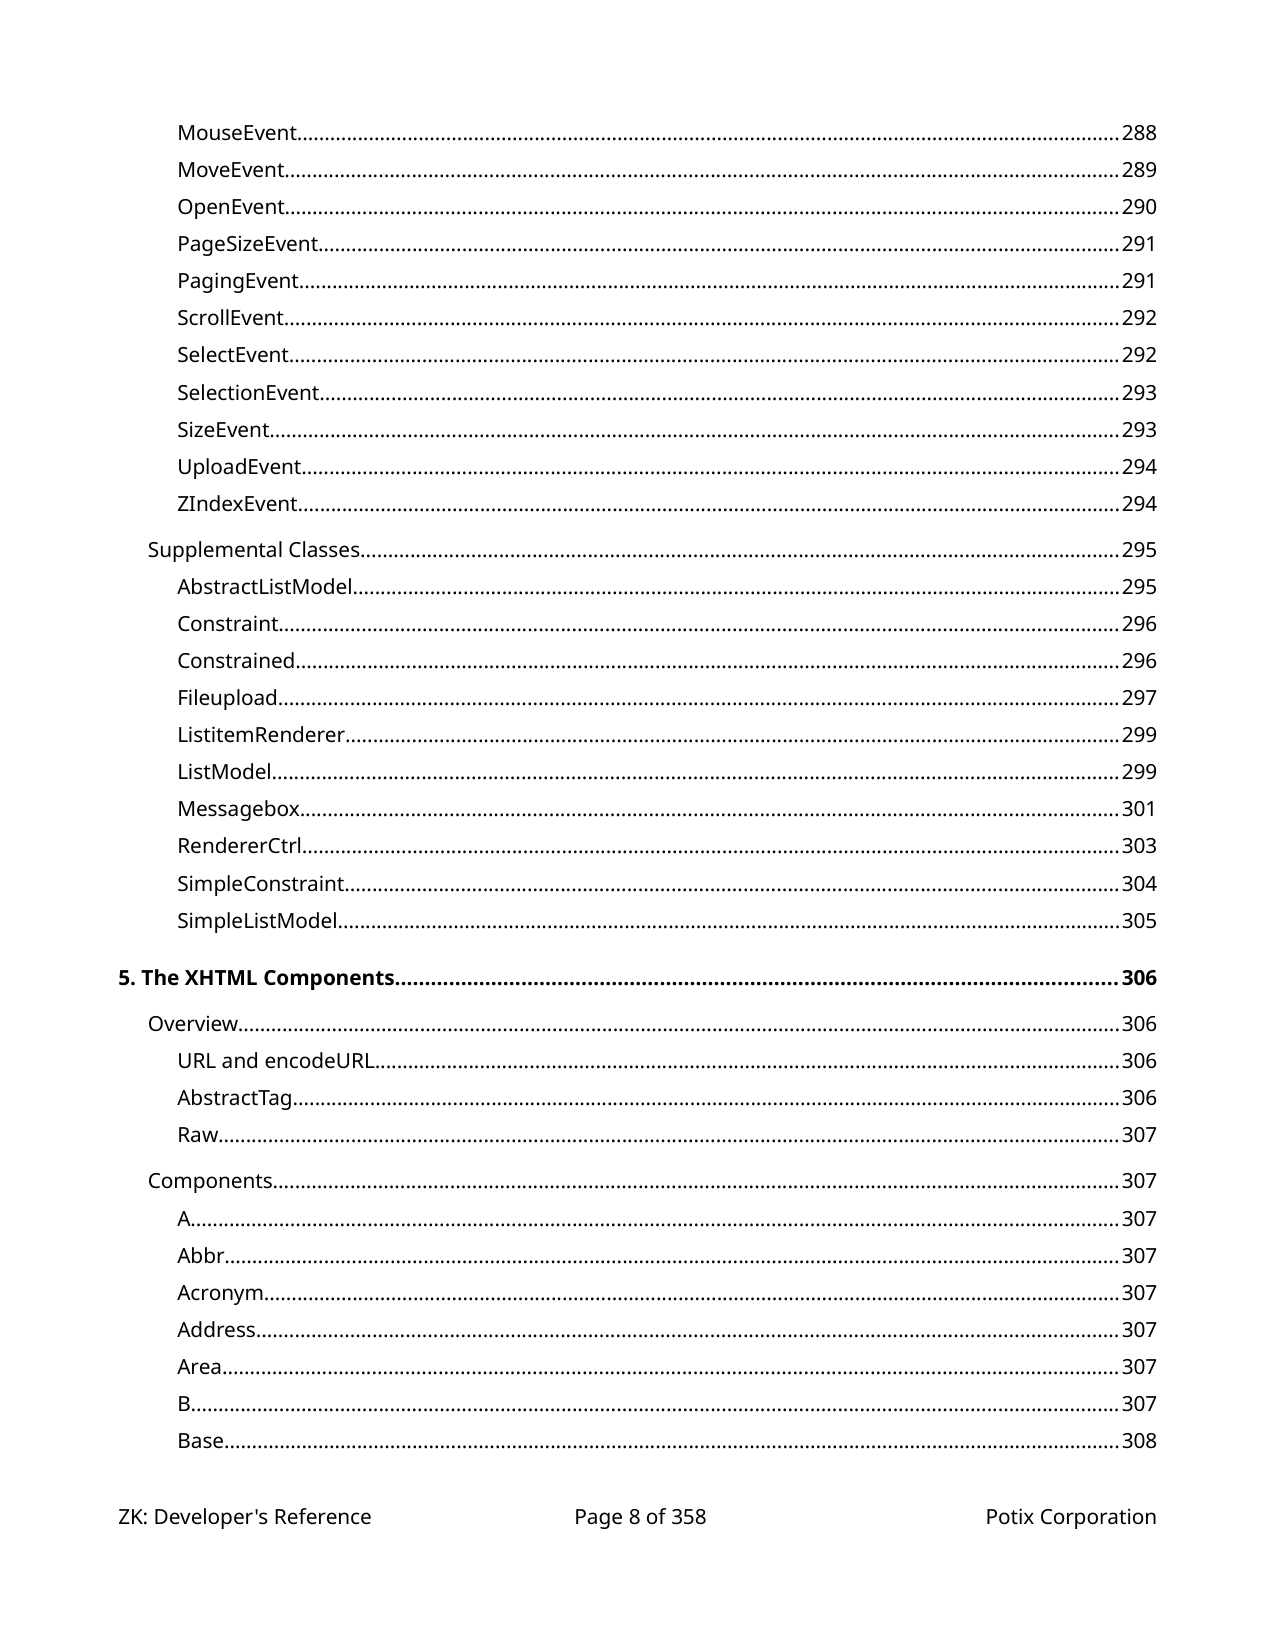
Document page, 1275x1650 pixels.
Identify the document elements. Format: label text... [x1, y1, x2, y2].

text SelectEvent 292 [177, 341, 1157, 369]
text Abbr 307 [177, 1241, 1157, 1269]
text MouseEvent 288 [177, 118, 1157, 146]
text Messagebox 301 [177, 794, 1157, 823]
text URL and encodeURL 306 [177, 1046, 1157, 1075]
text ZIndexEvent 294 [177, 489, 1157, 517]
text Fileupload 297 [177, 683, 1157, 711]
text Overview 306 [148, 1009, 1157, 1038]
text Supplemental Classes 295 [148, 535, 1157, 563]
text SimpleListModel 305 [177, 906, 1157, 934]
text Area 307 [177, 1352, 1157, 1380]
text Constrained 296 [177, 646, 1157, 674]
text Raw 307 [177, 1121, 1157, 1149]
text OpenEvent 290 [177, 192, 1157, 221]
text SimpleConstraint 304 [177, 869, 1157, 897]
text ListitemRenderer 299 [177, 720, 1157, 748]
text AbstractListModel 295 [177, 572, 1157, 600]
text AbstractTag 306 [177, 1083, 1157, 1112]
text PagingEvent 291 [177, 266, 1157, 295]
text Acronym 307 [177, 1278, 1157, 1306]
text B 307 [177, 1389, 1157, 1417]
text UploadEvent 294 [177, 452, 1157, 480]
text RendererCtrl 303 [177, 832, 1157, 860]
text MoveEvent 289 [177, 155, 1157, 183]
text 5. The XHTML Components 306 [118, 963, 1157, 992]
text Base 308 [177, 1426, 1157, 1454]
text SelectionEvent 293 [177, 378, 1157, 406]
text A 307 [177, 1204, 1157, 1232]
text Address 307 [177, 1315, 1157, 1343]
text ListModel 299 [177, 757, 1157, 786]
text PageSizeEvent 291 [177, 229, 1157, 258]
text Constraint 296 [177, 609, 1157, 637]
text ScrollEvent 292 [177, 303, 1157, 332]
text Components 307 [148, 1167, 1157, 1195]
text SizeEvent 293 [177, 415, 1157, 443]
